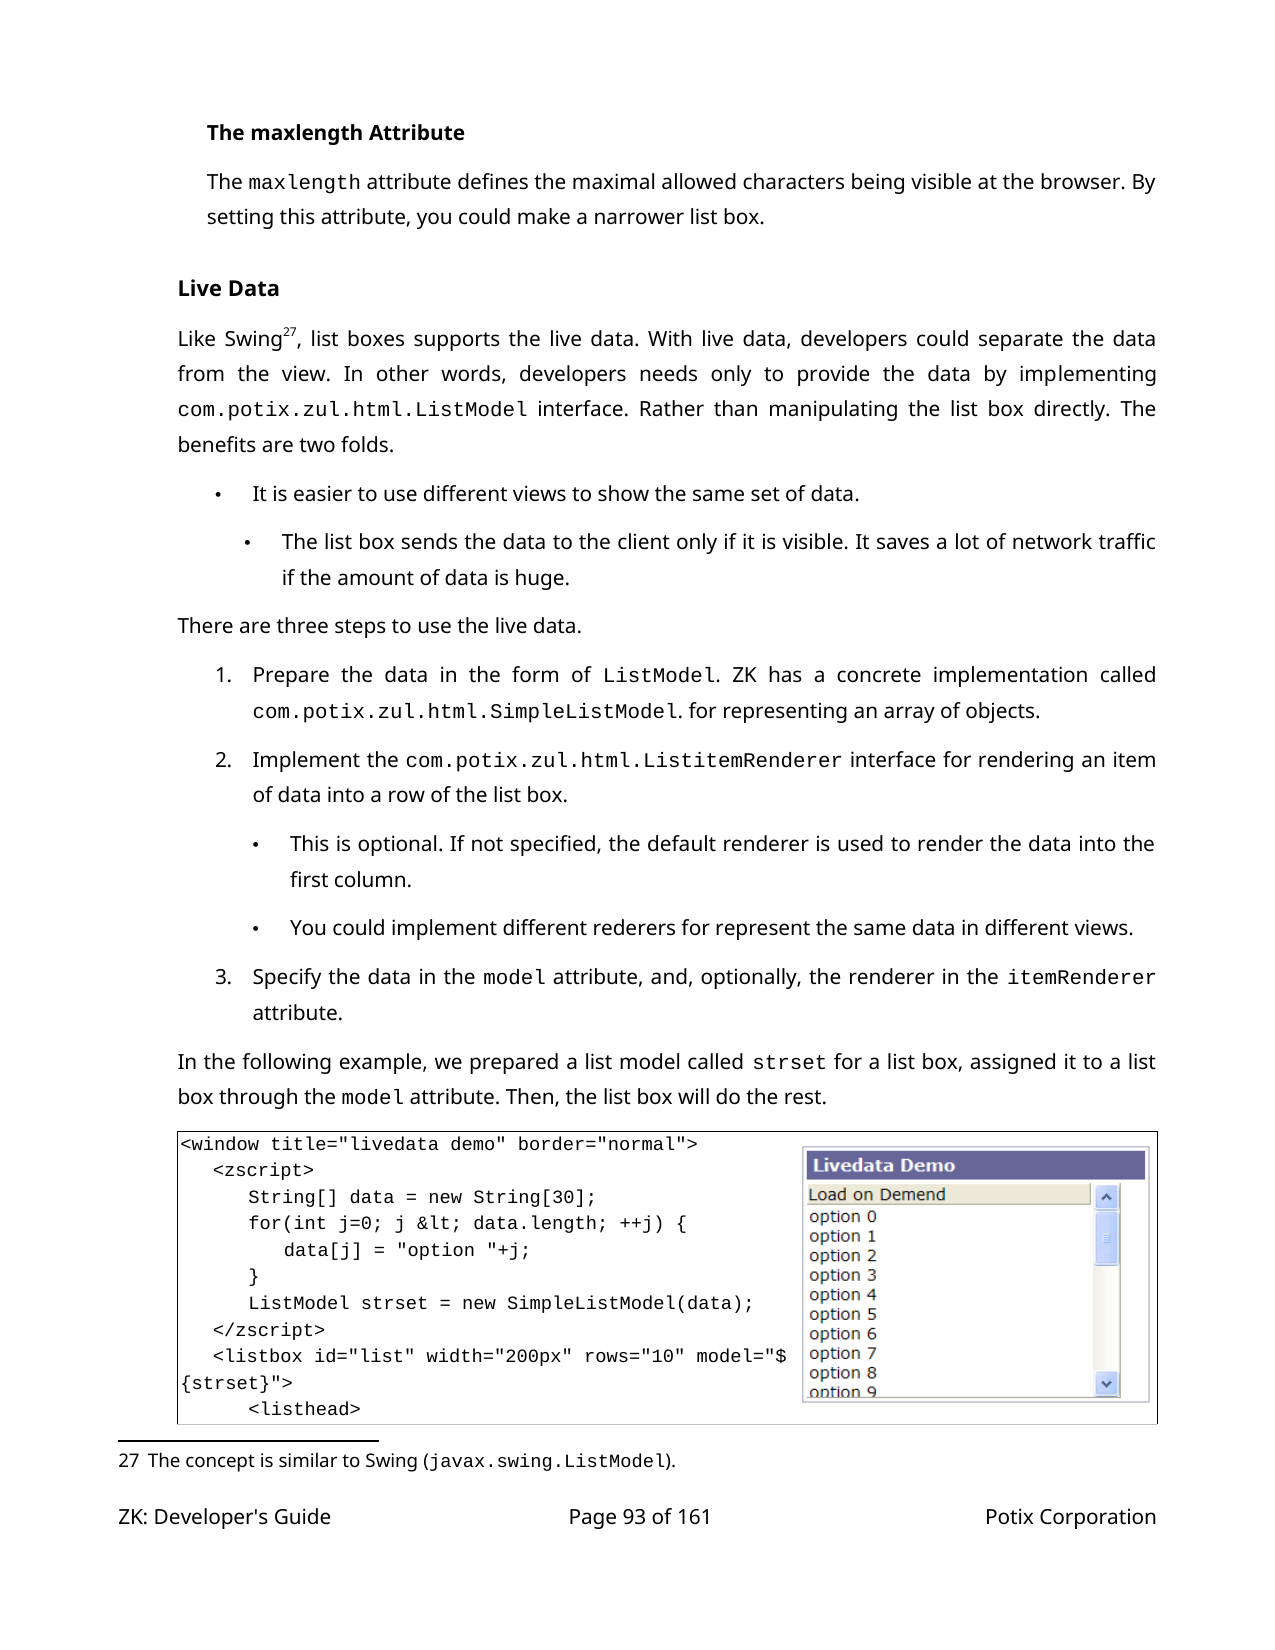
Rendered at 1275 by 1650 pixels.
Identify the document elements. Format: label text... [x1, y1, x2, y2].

text Like Swing, list boxes supports the live data. With live data, developers could separate the data from the view. In other words, developers needs only to provide the data by implementing com.potix.zul.html.ListModel interface. Rather than manipulating the list box directly. The benefits are two folds. [177, 324, 1157, 458]
text There are three steps to use the live data. [177, 612, 1157, 640]
list You could implement different rederers for represent the same data in different views. [252, 913, 1157, 942]
list This is optional. If not specified, the default renderer is used to render the data into the first column. [252, 829, 1157, 893]
text In the following example, we prepared a list model called strset for a list box, assigned it to a list box through the model attribute. Then, the list box will do the rest. [177, 1047, 1157, 1111]
subtitle The maxlength Attribute [207, 118, 1157, 146]
list Specify the data in the model attribute, and, optionally, the renderer in the itemRenderer attribute. [215, 962, 1157, 1026]
list Prepare the data in the form of ListModel. ZK has a concrete implementation called com.potix.zul.html.SimpleListModel. for representing an array of objects. [215, 660, 1157, 724]
text The concept is similar to Swing (javax.swing.ListModel). [118, 1447, 1157, 1473]
text <window title="livedata demo" border="normal"> <zscript> String[] data = new String[30]; for(int j=0; j &lt; data.length; ++j) { data[j] = "option "+j; } ListModel strset = new SimpleListModel(data); </zscript> <listbox id="list" width="200px" rows="10" model="${strset}"> <listhead> [178, 1132, 1157, 1424]
list Implement the com.potix.zul.html.ListitemRenderer interface for rendering an item of data into a row of the list box. [215, 745, 1157, 809]
list The list box sends the data to the client only if it is visible. It saves a lot of network traffic if the amount of data is huge. [244, 527, 1157, 591]
list It is easier to use different views to show the same set of data. [215, 479, 1157, 507]
text The maxlength attribute defines the maximal allowed characters being visible at the browser. By setting this attribute, you could make a narrower list box. [207, 167, 1157, 231]
picture [800, 1144, 1152, 1405]
subtitle Live Data [177, 273, 1157, 303]
